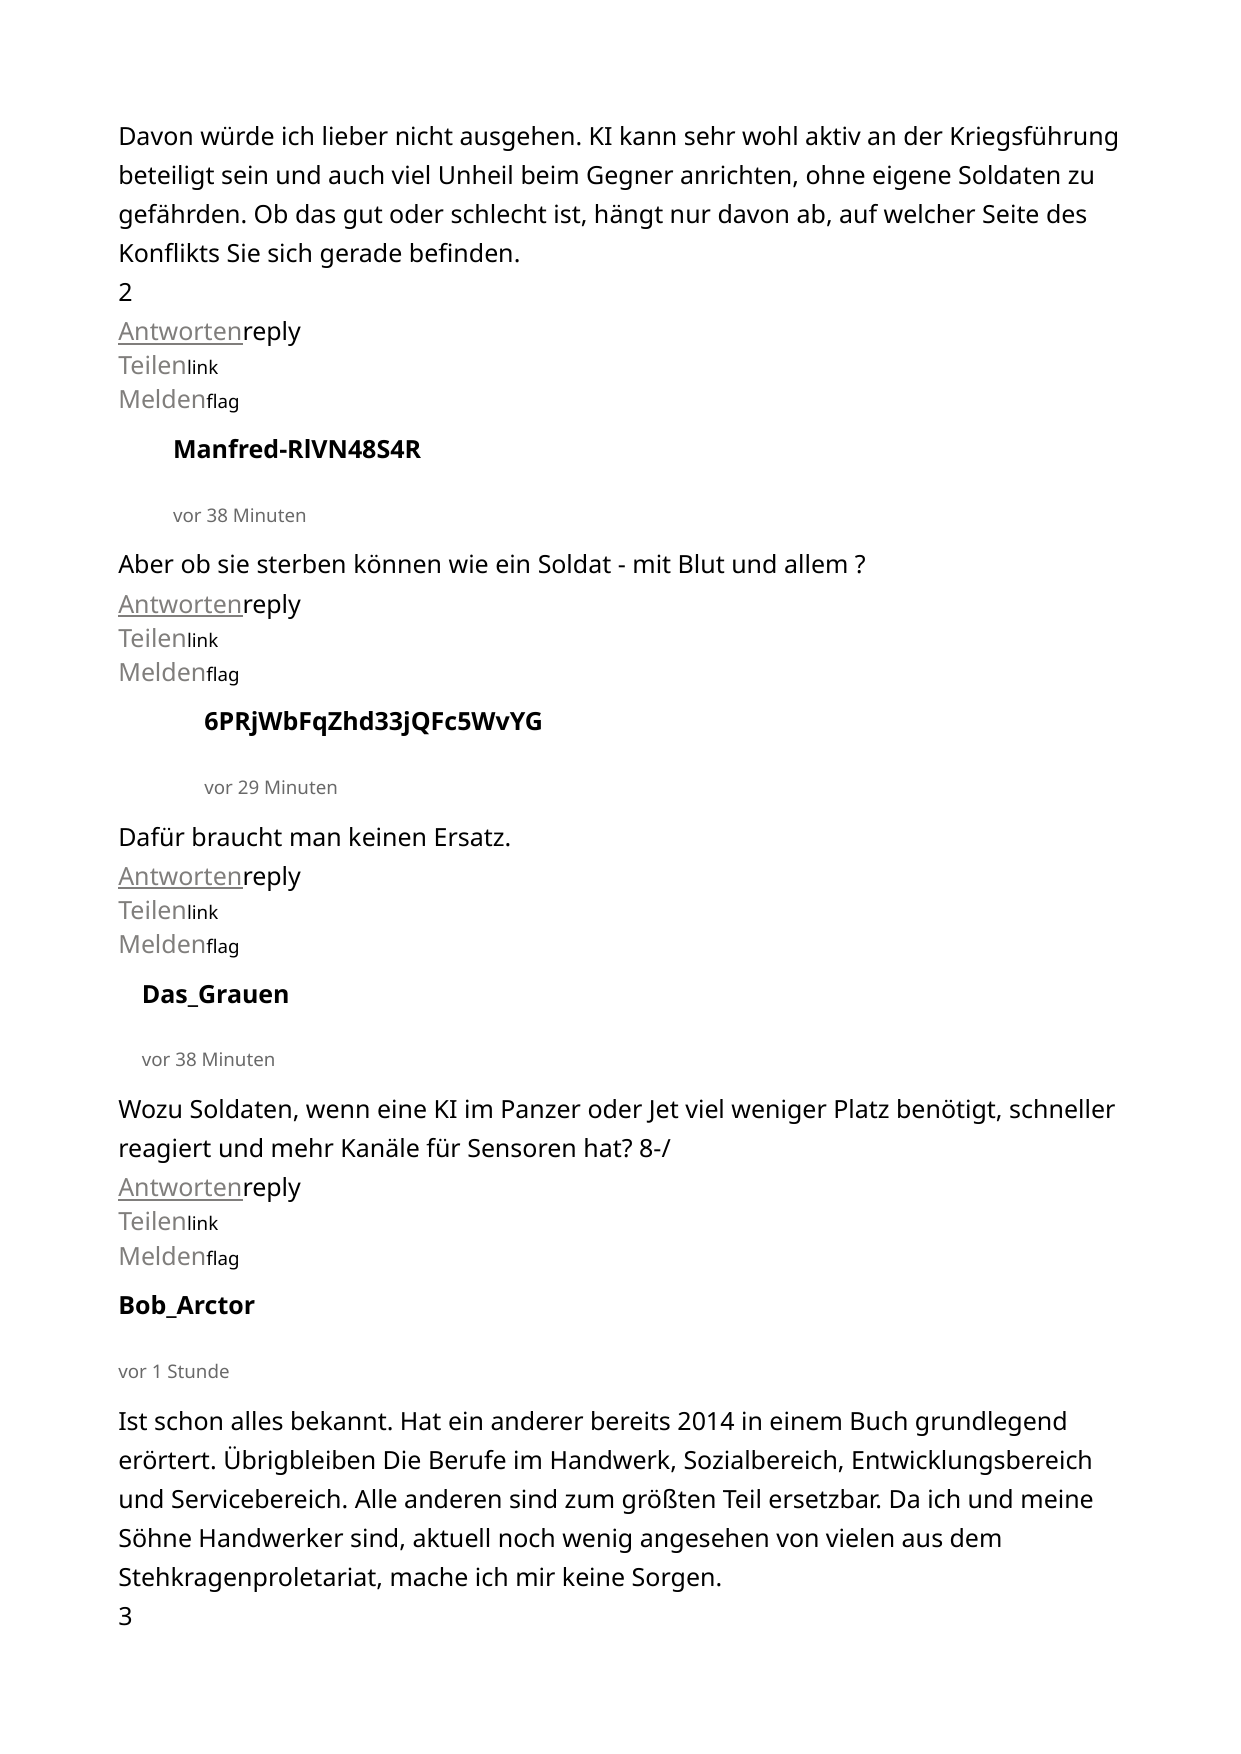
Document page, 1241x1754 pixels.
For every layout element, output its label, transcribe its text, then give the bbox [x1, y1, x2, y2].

text Teilenlink [118, 620, 1122, 654]
text Davon würde ich lieber nicht ausgehen. KI kann sehr wohl aktiv an der Kriegsführung beteiligt sein und auch viel Unheil beim Gegner anrichten, ohne eigene Soldaten zu gefährden. Ob das gut oder schlecht ist, hängt nur davon ab, auf welcher Seite des Konflikts Sie sich gerade befinden. [118, 118, 1122, 270]
text Teilenlink [118, 348, 1122, 382]
text Meldenflag [118, 1238, 1122, 1272]
text vor 1 Stunde [118, 1358, 1117, 1384]
text Teilenlink [118, 893, 1122, 927]
text Antwortenreply [118, 586, 1122, 620]
text Antwortenreply [118, 1170, 1122, 1204]
text Bob_Arctor [118, 1288, 1114, 1322]
text Das_Grauen [142, 976, 1114, 1010]
text Ist schon alles bekannt. Hat ein anderer bereits 2014 in einem Buch grundlegend erörtert. Übrigbleiben Die Berufe im Handwerk, Sozialbereich, Entwicklungsbereich und Servicebereich. Alle anderen sind zum größten Teil ersetzbar. Da ich und meine Söhne Handwerker sind, aktuell noch wenig angesehen von vielen aus dem Stehkragenproletariat, mache ich mir keine Sorgen. [118, 1403, 1122, 1594]
text Dafür braucht man keinen Ersatz. [118, 819, 1122, 853]
text vor 38 Minuten [142, 1047, 1117, 1072]
text Meldenflag [118, 654, 1122, 688]
text 6PRjWbFqZhd33jQFc5WvYG [204, 704, 1114, 738]
text vor 29 Minuten [204, 774, 1117, 800]
text Antwortenreply [118, 314, 1122, 348]
text Aber ob sie sterben können wie ein Soldat - mit Blut und allem ? [118, 547, 1122, 581]
text vor 38 Minuten [173, 502, 1117, 528]
text 3 [118, 1599, 1122, 1633]
text 2 [118, 275, 1122, 309]
text Antwortenreply [118, 858, 1122, 893]
text Meldenflag [118, 382, 1122, 416]
text Teilenlink [118, 1204, 1122, 1238]
text Meldenflag [118, 927, 1122, 961]
text Wozu Soldaten, wenn eine KI im Panzer oder Jet viel weniger Platz benötigt, schneller reagiert und mehr Kanäle für Sensoren hat? 8-/ [118, 1092, 1122, 1165]
text Manfred-RlVN48S4R [173, 432, 1114, 466]
